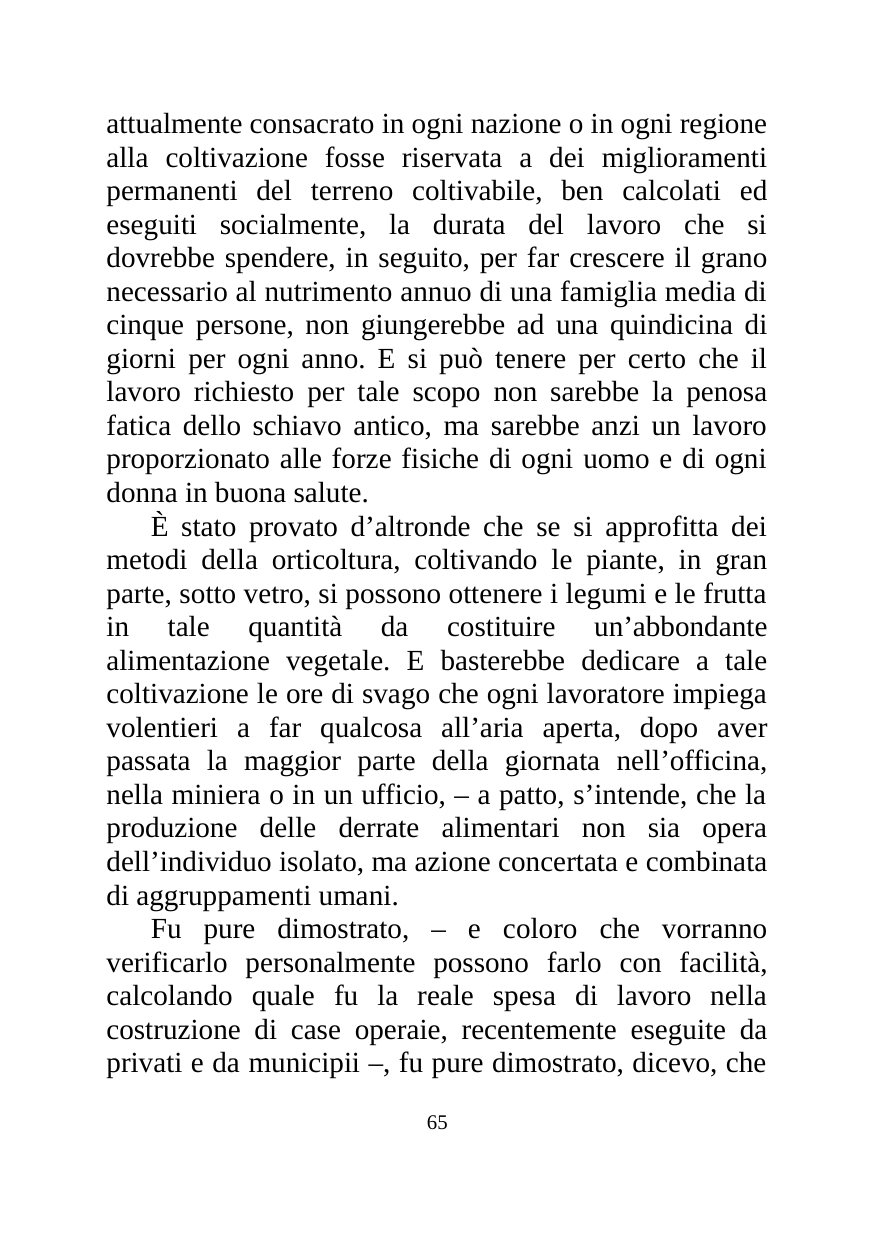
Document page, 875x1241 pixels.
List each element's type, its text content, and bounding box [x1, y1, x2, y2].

text Fu pure dimostrato, – e coloro che vorranno verificarlo personalmente possono farlo con facilità, calcolando quale fu la reale spesa di lavoro nella costruzione di case operaie, recentemente eseguite da privati e da municipii –, fu pure dimostrato, dicevo, che [106, 911, 768, 1079]
text attualmente consacrato in ogni nazione o in ogni regione alla coltivazione fosse riservata a dei miglioramenti permanenti del terreno coltivabile, ben calcolati ed eseguiti socialmente, la durata del lavoro che si dovrebbe spendere, in seguito, per far crescere il grano necessario al nutrimento annuo di una famiglia media di cinque persone, non giungerebbe ad una quindicina di giorni per ogni anno. E si può tenere per certo che il lavoro richiesto per tale scopo non sarebbe la penosa fatica dello schiavo antico, ma sarebbe anzi un lavoro proporzionato alle forze fisiche di ogni uomo e di ogni donna in buona salute. [106, 106, 768, 509]
text È stato provato d’altronde che se si approfitta dei metodi della orticoltura, coltivando le piante, in gran parte, sotto vetro, si possono ottenere i legumi e le frutta in tale quantità da costituire un’abbondante alimentazione vegetale. E basterebbe dedicare a tale coltivazione le ore di svago che ogni lavoratore impiega volentieri a far qualcosa all’aria aperta, dopo aver passata la maggior parte della giornata nell’officina, nella miniera o in un ufficio, – a patto, s’intende, che la produzione delle derrate alimentari non sia opera dell’individuo isolato, ma azione concertata e combinata di aggruppamenti umani. [106, 509, 768, 911]
